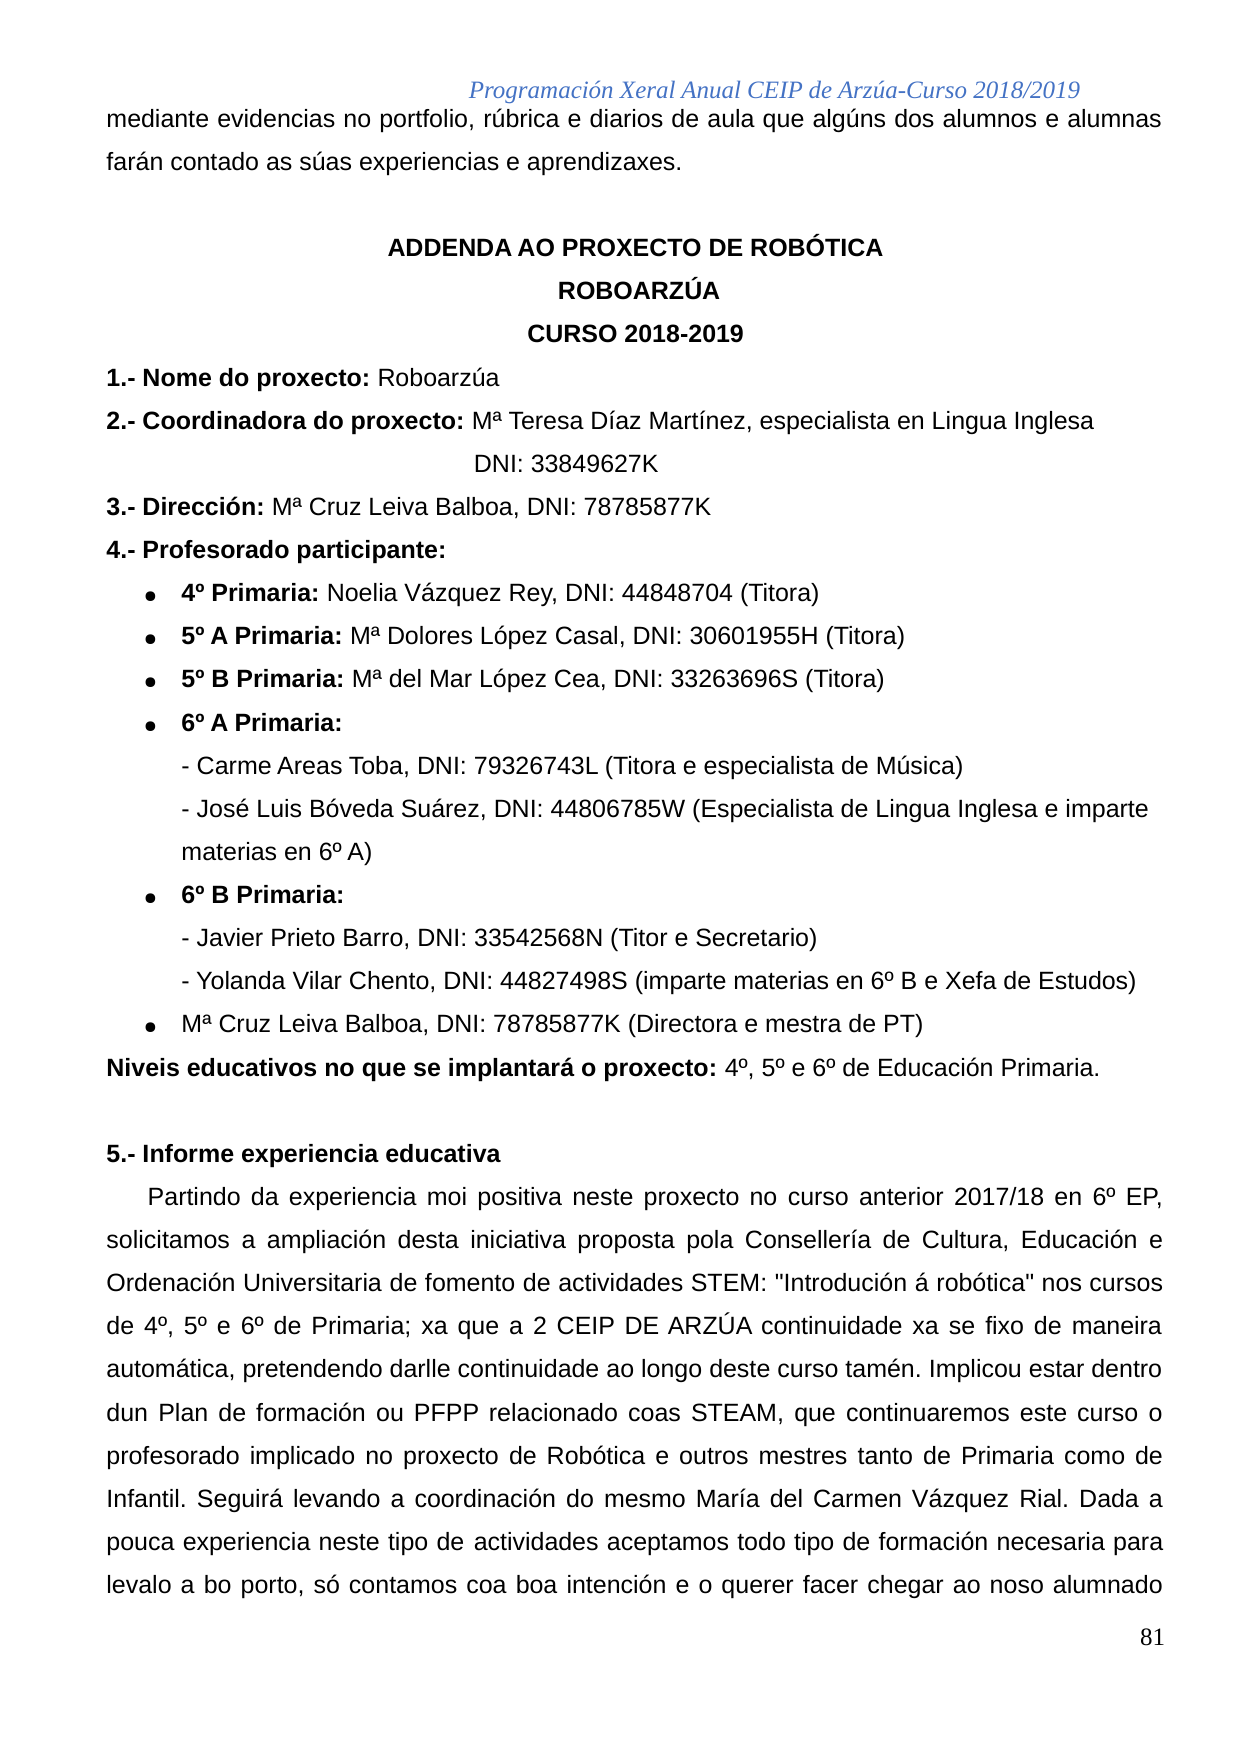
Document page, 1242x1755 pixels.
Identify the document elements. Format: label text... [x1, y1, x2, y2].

list Mª Cruz Leiva Balboa, DNI: 78785877K (Directora e mestra de PT) [144, 1009, 1164, 1038]
text Niveis educativos no que se implantará o proxecto: 4º, 5º e 6º de Educación Primaria. [106, 1052, 1164, 1081]
list 5º A Primaria: Mª Dolores López Casal, DNI: 30601955H (Titora) [144, 621, 1164, 650]
text Partindo da experiencia moi positiva neste proxecto no curso anterior 2017/18 en 6º EP, solicitamos a ampliación desta iniciativa proposta pola Consellería de Cultura, Educación e Ordenación Universitaria de fomento de actividades STEM: "Introdución á robótica" nos cursos de 4º, 5º e 6º de Primaria; xa que a 2 CEIP DE ARZÚA continuidade xa se fixo de maneira automática, pretendendo darlle continuidade ao longo deste curso tamén. Implicou estar dentro dun Plan de formación ou PFPP relacionado coas STEAM, que continuaremos este curso o profesorado implicado no proxecto de Robótica e outros mestres tanto de Primaria como de Infantil. Seguirá levando a coordinación do mesmo María del Carmen Vázquez Rial. Dada a pouca experiencia neste tipo de actividades aceptamos todo tipo de formación necesaria para levalo a bo porto, só contamos coa boa intención e o querer facer chegar ao noso alumnado [106, 1182, 1164, 1599]
text ROBOARZÚA [106, 276, 1164, 305]
list - José Luis Bóveda Suárez, DNI: 44806785W (Especialista de Lingua Inglesa e imparte materias en 6º A) [144, 794, 1164, 866]
list 6º A Primaria: [144, 707, 1164, 736]
list 5º B Primaria: Mª del Mar López Cea, DNI: 33263696S (Titora) [144, 664, 1164, 693]
text 5.- Informe experiencia educativa [106, 1139, 1164, 1167]
list 6º B Primaria: [144, 880, 1164, 909]
text 3.- Dirección: Mª Cruz Leiva Balboa, DNI: 78785877K [106, 492, 1164, 521]
text 4.- Profesorado participante: [106, 535, 1164, 564]
list - Yolanda Vilar Chento, DNI: 44827498S (imparte materias en 6º B e Xefa de Estudos) [144, 966, 1164, 995]
text mediante evidencias no portfolio, rúbrica e diarios de aula que algúns dos alumnos e alumnas farán contado as súas experiencias e aprendizaxes. [106, 104, 1164, 176]
list - Javier Prieto Barro, DNI: 33542568N (Titor e Secretario) [144, 923, 1164, 952]
text 1.- Nome do proxecto: Roboarzúa [106, 362, 1164, 391]
text 2.- Coordinadora do proxecto: Mª Teresa Díaz Martínez, especialista en Lingua Inglesa [106, 406, 1164, 434]
text DNI: 33849627K [106, 449, 1164, 477]
list - Carme Areas Toba, DNI: 79326743L (Titora e especialista de Música) [144, 751, 1164, 779]
text CURSO 2018-2019 [106, 319, 1164, 348]
text ADDENDA AO PROXECTO DE ROBÓTICA [106, 233, 1164, 262]
list 4º Primaria: Noelia Vázquez Rey, DNI: 44848704 (Titora) [144, 578, 1164, 607]
